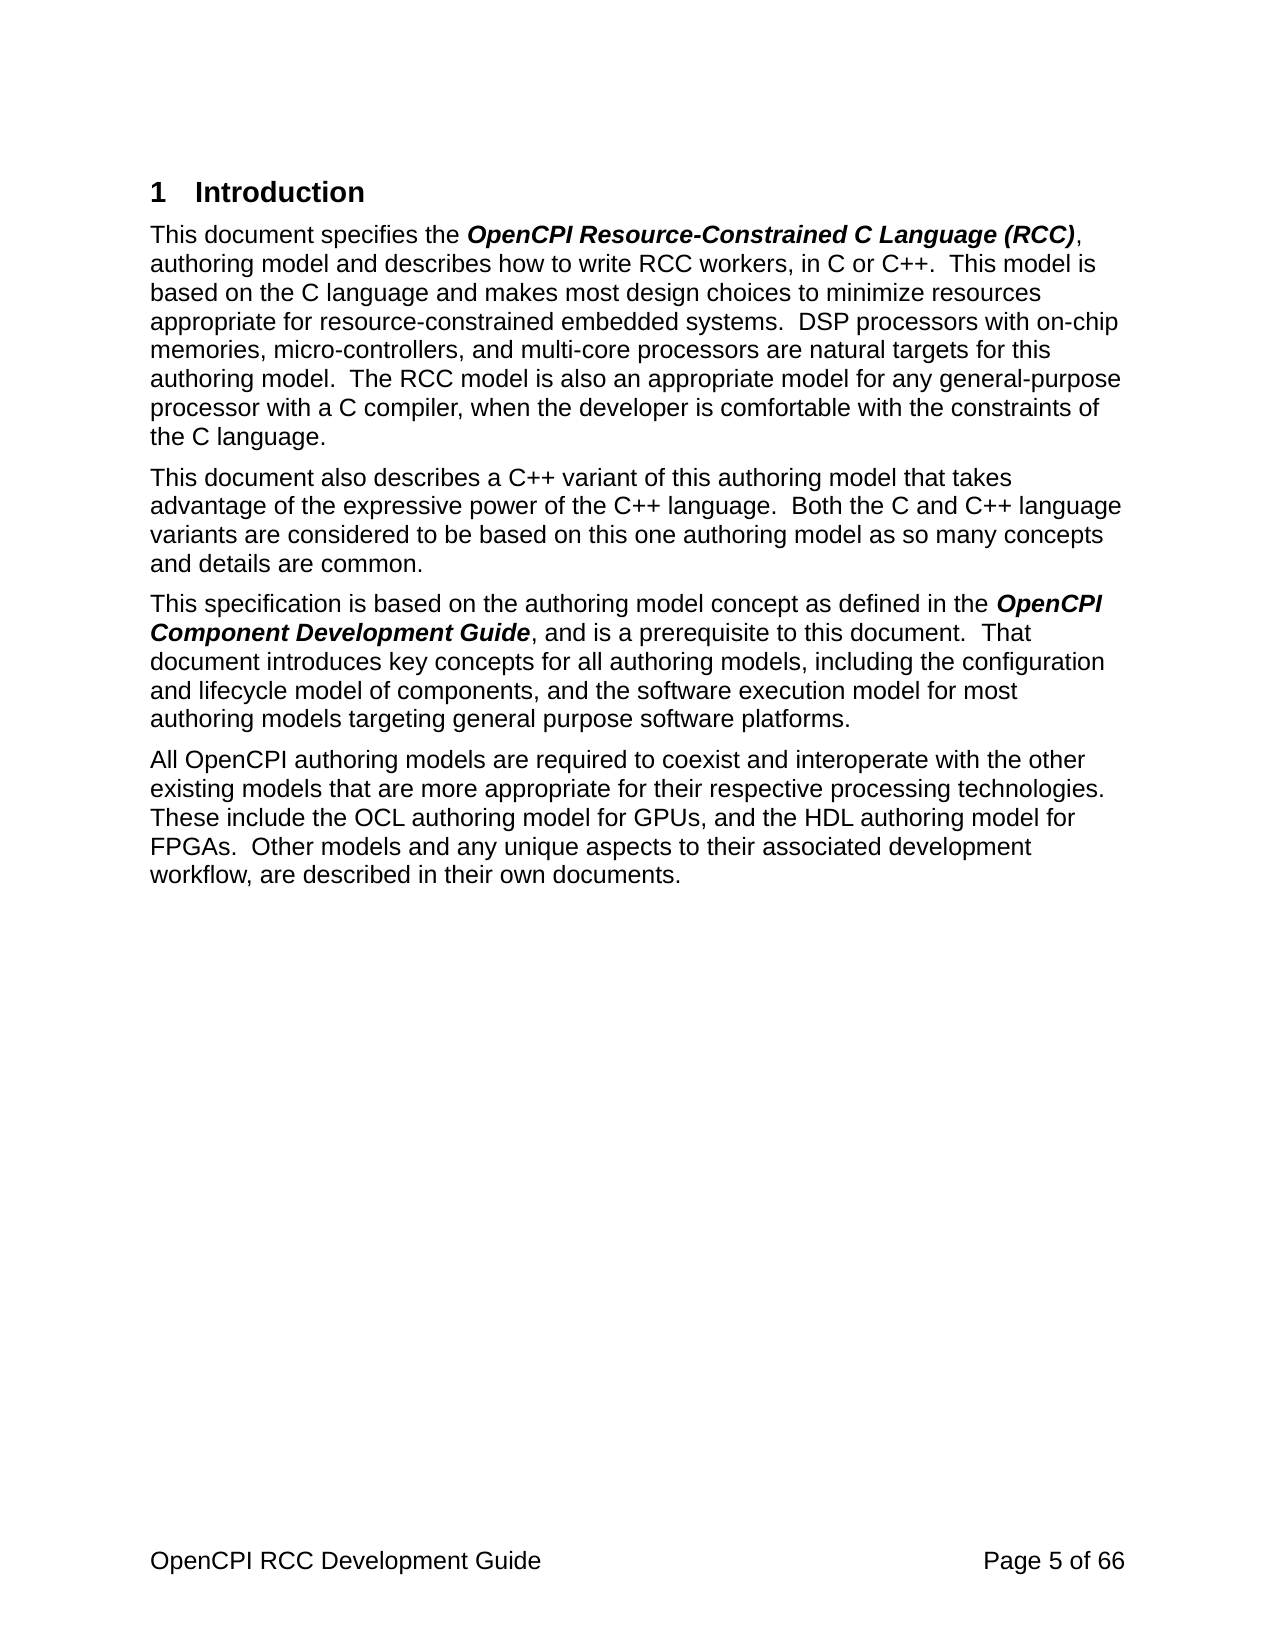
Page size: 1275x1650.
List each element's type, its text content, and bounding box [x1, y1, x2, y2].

text All OpenCPI authoring models are required to coexist and interoperate with the other existing models that are more appropriate for their respective processing technologies. These include the OCL authoring model for GPUs, and the HDL authoring model for FPGAs. Other models and any unique aspects to their associated development workflow, are described in their own documents. [150, 745, 1125, 889]
subtitle Introduction [150, 175, 1125, 208]
text This specification is based on the authoring model concept as defined in the OpenCPI Component Development Guide, and is a prerequisite to this document. That document introduces key concepts for all authoring models, including the configuration and lifecycle model of components, and the software execution model for most authoring models targeting general purpose software platforms. [150, 589, 1125, 733]
text This document specifies the OpenCPI Resource-Constrained C Language (RCC), authoring model and describes how to write RCC workers, in C or C++. This model is based on the C language and makes most design choices to minimize resources appropriate for resource-constrained embedded systems. DSP processors with on-chip memories, micro-controllers, and multi-core processors are natural targets for this authoring model. The RCC model is also an appropriate model for any general-purpose processor with a C compiler, when the developer is comfortable with the constraints of the C language. [150, 221, 1125, 451]
text This document also describes a C++ variant of this authoring model that takes advantage of the expressive power of the C++ language. Both the C and C++ language variants are considered to be based on this one authoring model as so many concepts and details are common. [150, 462, 1125, 577]
